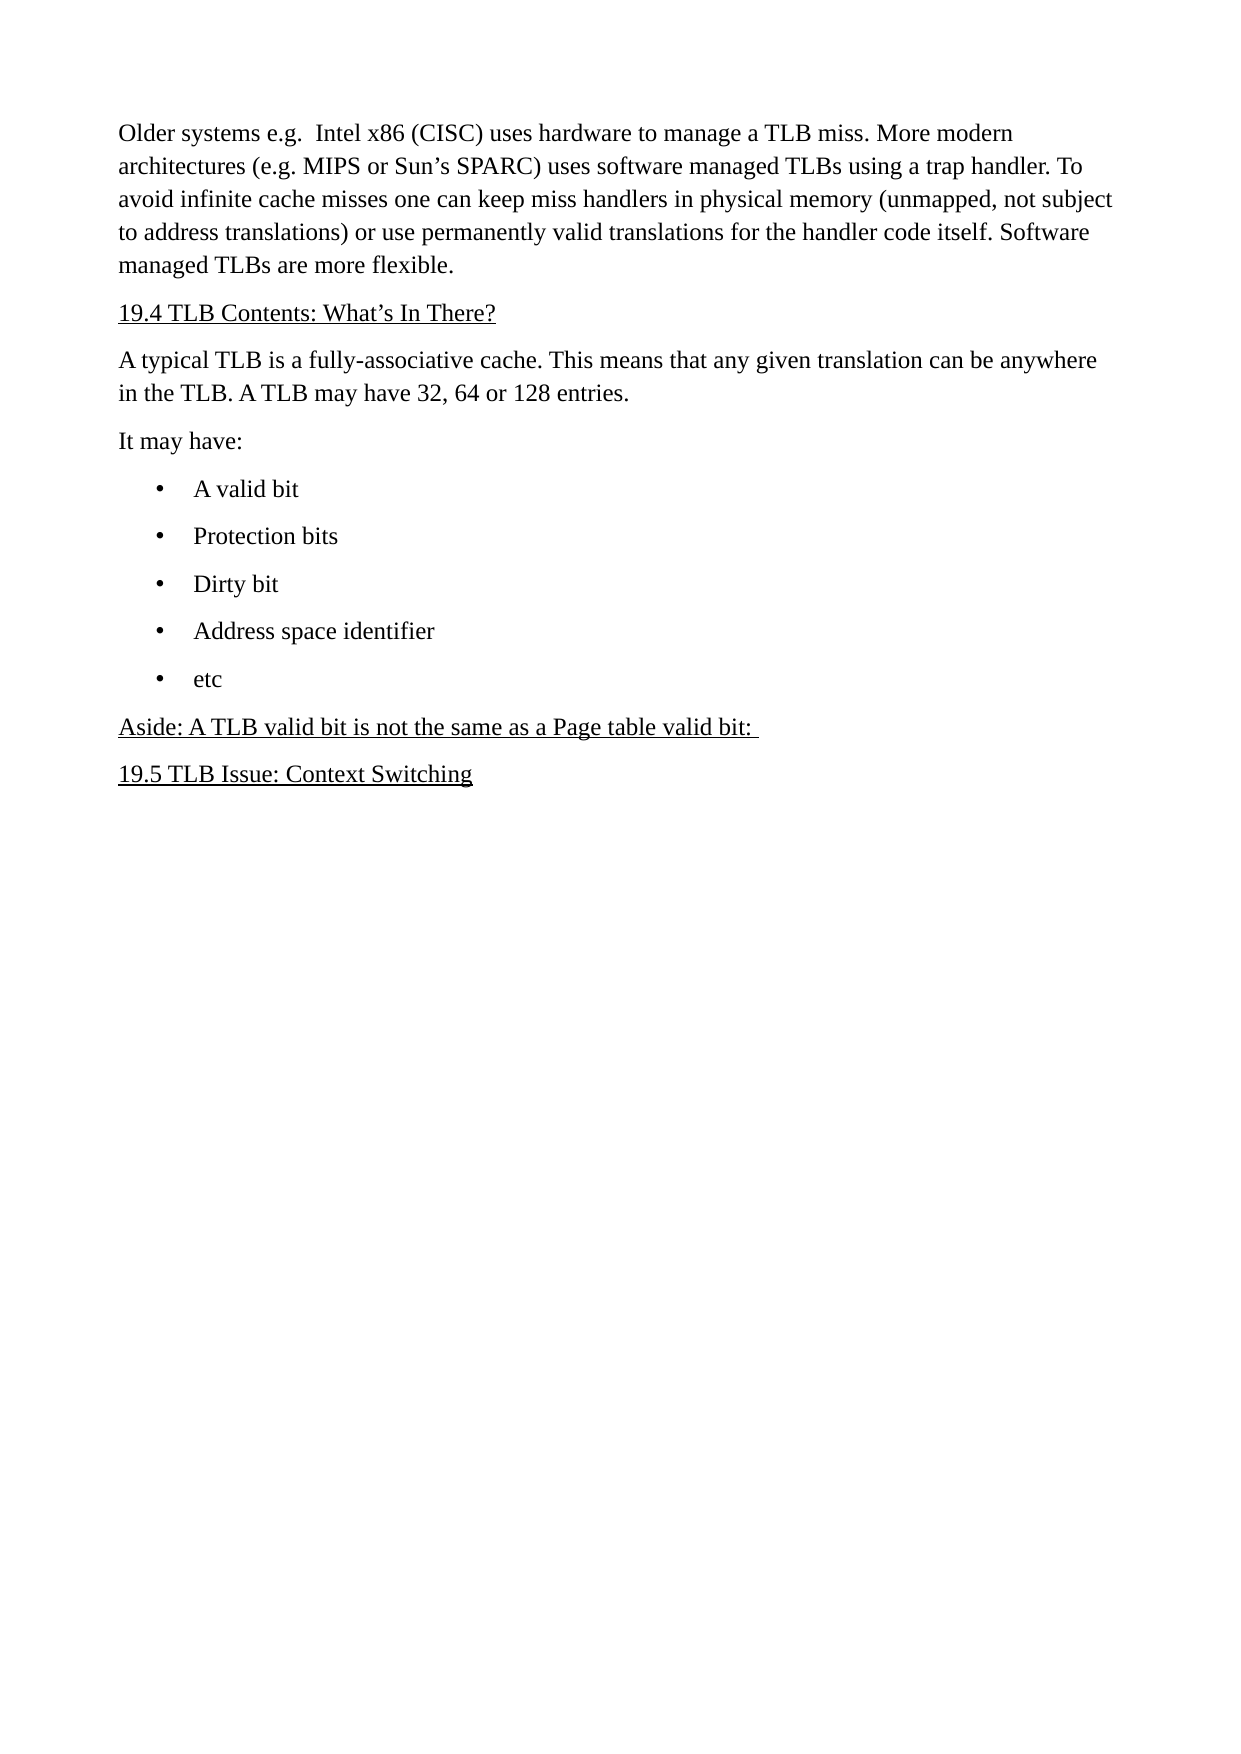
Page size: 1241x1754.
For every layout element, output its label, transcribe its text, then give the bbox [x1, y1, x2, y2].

text It may have: [118, 426, 1122, 455]
list Protection bits [156, 521, 1122, 550]
list Address space identifier [156, 616, 1122, 645]
text Older systems e.g. Intel x86 (CISC) uses hardware to manage a TLB miss. More modern architectures (e.g. MIPS or Sun’s SPARC) uses software managed TLBs using a trap handler. To avoid infinite cache misses one can keep miss handlers in physical memory (unmapped, not subject to address translations) or use permanently valid translations for the handler code itself. Software managed TLBs are more flexible. [118, 118, 1122, 279]
text A typical TLB is a fully-associative cache. This means that any given translation can be anywhere in the TLB. A TLB may have 32, 64 or 128 entries. [118, 345, 1122, 407]
list Dirty bit [156, 569, 1122, 598]
text 19.5 TLB Issue: Context Switching [118, 759, 1122, 788]
text 19.4 TLB Contents: What’s In There? [118, 298, 1122, 327]
list A valid bit [156, 474, 1122, 502]
list etc [156, 664, 1122, 693]
text Aside: A TLB valid bit is not the same as a Page table valid bit: [118, 712, 1122, 740]
